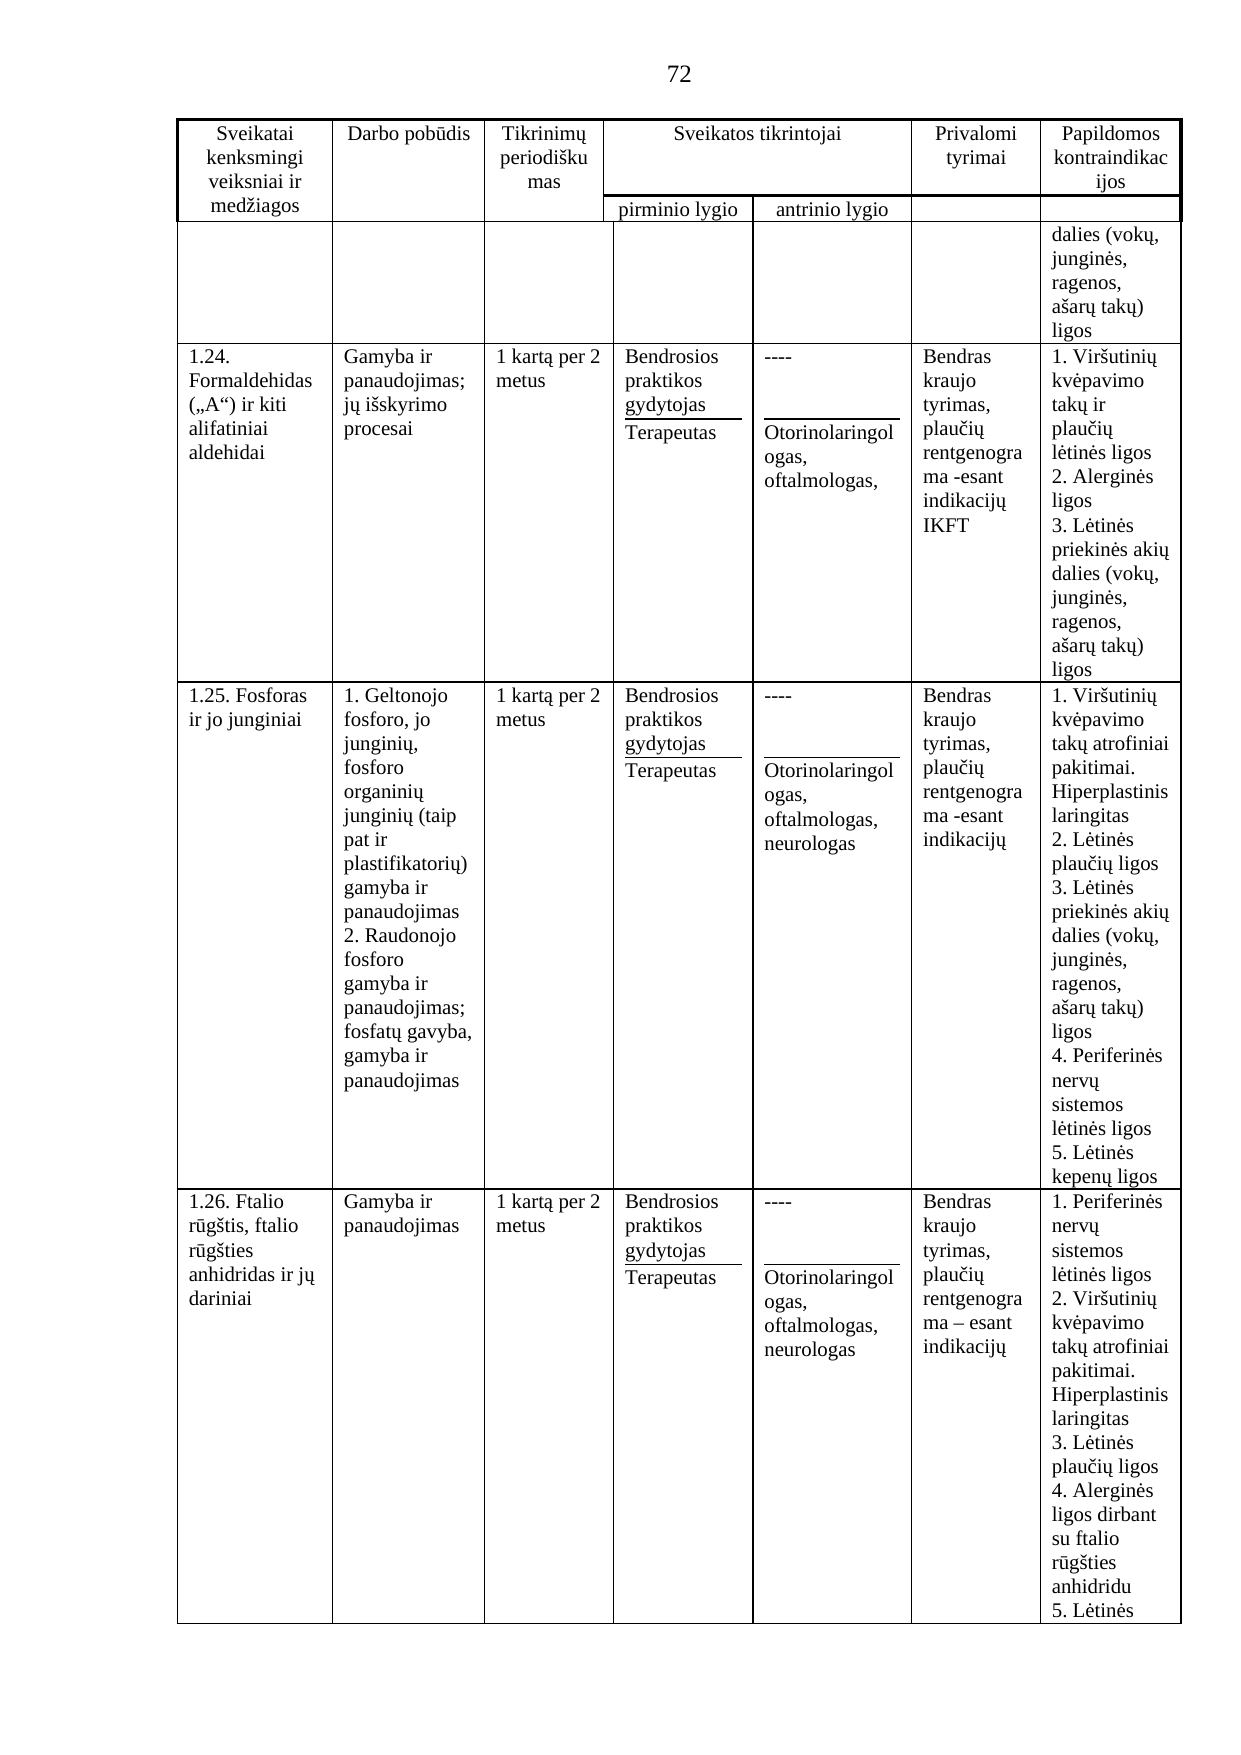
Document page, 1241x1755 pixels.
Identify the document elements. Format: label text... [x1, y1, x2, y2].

table_cell 1 kartą per 2 metus [485, 683, 613, 1188]
table_cell 1 kartą per 2 metus [485, 344, 613, 681]
table_cell Gamyba ir panaudojimas; jų išskyrimo procesai [333, 344, 484, 681]
table_cell Bendras kraujo tyrimas, plaučių rentgenograma – esant indikacijų [912, 1190, 1040, 1622]
table_cell 1.25. Fosforas ir jo junginiai [178, 683, 332, 1188]
table_cell antrinio lygio [754, 197, 911, 221]
table_cell 1. Viršutinių kvėpavimo takų atrofiniai pakitimai. Hiperplastinis laringitas 2. Lėtinės plaučių ligos 3. Lėtinės priekinės akių dalies (vokų, junginės, ragenos, ašarų takų) ligos 4. Periferinės nervų sistemos lėtinės ligos 5. Lėtinės kepenų ligos [1041, 683, 1180, 1188]
table_cell [912, 197, 1040, 221]
table_header Papildomos kontraindikacijos [1041, 121, 1179, 193]
table_cell [912, 222, 1040, 342]
table_cell ---- Otorinolaringologas, oftalmologas, neurologas [754, 1190, 911, 1622]
table_cell [178, 222, 332, 342]
table_header Sveikatai kenksmingi veiksniai ir medžiagos [179, 121, 332, 221]
table_cell 1. Periferinės nervų sistemos lėtinės ligos 2. Viršutinių kvėpavimo takų atrofiniai pakitimai. Hiperplastinis laringitas 3. Lėtinės plaučių ligos 4. Alerginės ligos dirbant su ftalio rūgšties anhidridu 5. Lėtinės [1041, 1190, 1180, 1622]
table_cell Bendras kraujo tyrimas, plaučių rentgenograma -esant indikacijų IKFT [912, 344, 1040, 681]
table_cell [754, 222, 911, 342]
table_header Tikrinimų periodiškumas [485, 121, 603, 221]
table_cell [614, 222, 752, 342]
table_cell [1041, 197, 1179, 221]
table_cell 1. Viršutinių kvėpavimo takų ir plaučių lėtinės ligos 2. Alerginės ligos 3. Lėtinės priekinės akių dalies (vokų, junginės, ragenos, ašarų takų) ligos [1041, 344, 1180, 681]
table_cell 1 kartą per 2 metus [485, 1190, 613, 1622]
table_cell pirminio lygio [604, 197, 752, 221]
table_cell ---- Otorinolaringologas, oftalmologas, [754, 344, 911, 681]
table_cell [333, 222, 484, 342]
table_cell dalies (vokų, junginės, ragenos, ašarų takų) ligos [1041, 222, 1180, 342]
table_cell 1.24. Formaldehidas („A“) ir kiti alifatiniai aldehidai [178, 344, 332, 681]
table_cell Bendrosios praktikos gydytojas Terapeutas [614, 683, 752, 1188]
table_cell Bendrosios praktikos gydytojas Terapeutas [614, 344, 752, 681]
table_header Sveikatos tikrintojai [604, 121, 911, 193]
table_cell 1.26. Ftalio rūgštis, ftalio rūgšties anhidridas ir jų dariniai [178, 1190, 332, 1622]
table_cell [485, 222, 613, 342]
table_header Privalomi tyrimai [912, 121, 1040, 193]
table_header Darbo pobūdis [333, 121, 484, 221]
table_cell Gamyba ir panaudojimas [333, 1190, 484, 1622]
table_cell ---- Otorinolaringologas, oftalmologas, neurologas [754, 683, 911, 1188]
table_cell 1. Geltonojo fosforo, jo junginių, fosforo organinių junginių (taip pat ir plastifikatorių) gamyba ir panaudojimas 2. Raudonojo fosforo gamyba ir panaudojimas; fosfatų gavyba, gamyba ir panaudojimas [333, 683, 484, 1188]
table_cell Bendrosios praktikos gydytojas Terapeutas [614, 1190, 752, 1622]
table_cell Bendras kraujo tyrimas, plaučių rentgenograma -esant indikacijų [912, 683, 1040, 1188]
